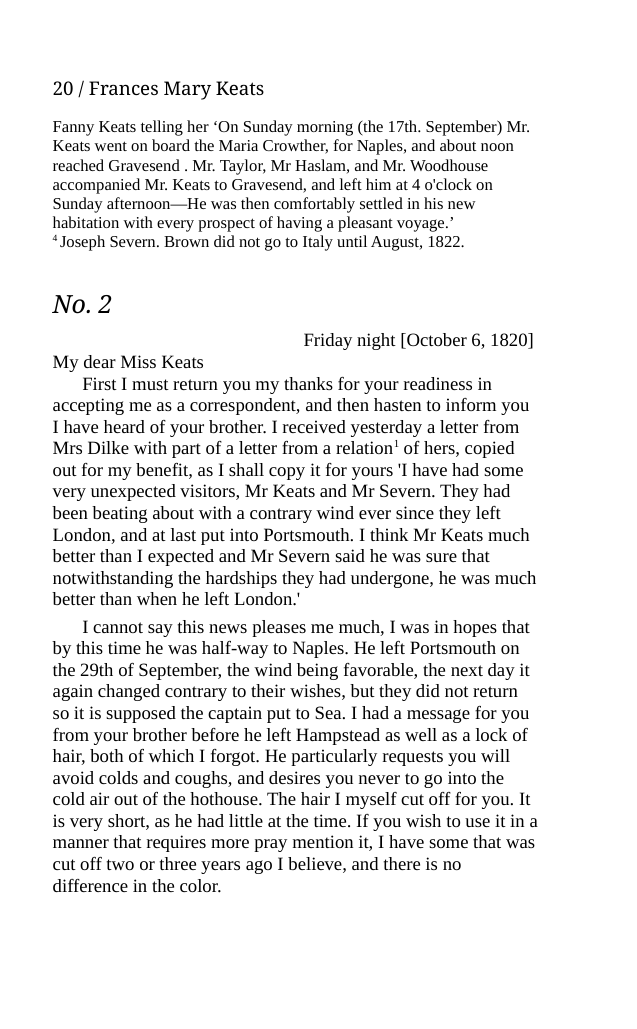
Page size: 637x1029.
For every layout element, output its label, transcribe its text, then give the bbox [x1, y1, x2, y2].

text 4 Joseph Severn. Brown did not go to Italy until August, 1822. [52, 232, 538, 251]
text First I must return you my thanks for your readiness in accepting me as a correspondent, and then hasten to inform you I have heard of your brother. I received yesterday a letter from Mrs Dilke with part of a letter from a relation1 of hers, copied out for my benefit, as I shall copy it for yours 'I have had some very unexpected visitors, Mr Keats and Mr Severn. They had been beating about with a contrary wind ever since they left London, and at last put into Portsmouth. I think Mr Keats much better than I expected and Mr Severn said he was sure that notwithstanding the hardships they had undergone, he was much better than when he left London.' [52, 372, 538, 610]
text I cannot say this news pleases me much, I was in hopes that by this time he was half-way to Naples. He left Portsmouth on the 29th of September, the wind being favorable, the next day it again changed contrary to their wishes, but they did not return so it is supposed the captain put to Sea. I had a message for you from your brother before he left Hampstead as well as a lock of hair, both of which I forgot. He particularly requests you will avoid colds and coughs, and desires you never to go into the cold air out of the hothouse. The hair I myself cut off for you. It is very short, as he had little at the time. If you wish to use it in a manner that requires more pray mention it, I have some that was cut off two or three years ago I believe, and there is no difference in the color. [52, 616, 538, 896]
text Fanny Keats telling her ‘On Sunday morning (the 17th. September) Mr. Keats went on board the Maria Crowther, for Naples, and about noon reached Gravesend . Mr. Taylor, Mr Haslam, and Mr. Woodhouse accompanied Mr. Keats to Gravesend, and left him at 4 o'clock on Sunday afternoon—He was then comfortably settled in his new habitation with every prospect of having a pleasant voyage.’ [52, 117, 538, 232]
text My dear Miss Keats [52, 351, 538, 372]
subtitle No. 2 [52, 286, 538, 320]
text Friday night [October 6, 1820] [52, 329, 538, 351]
